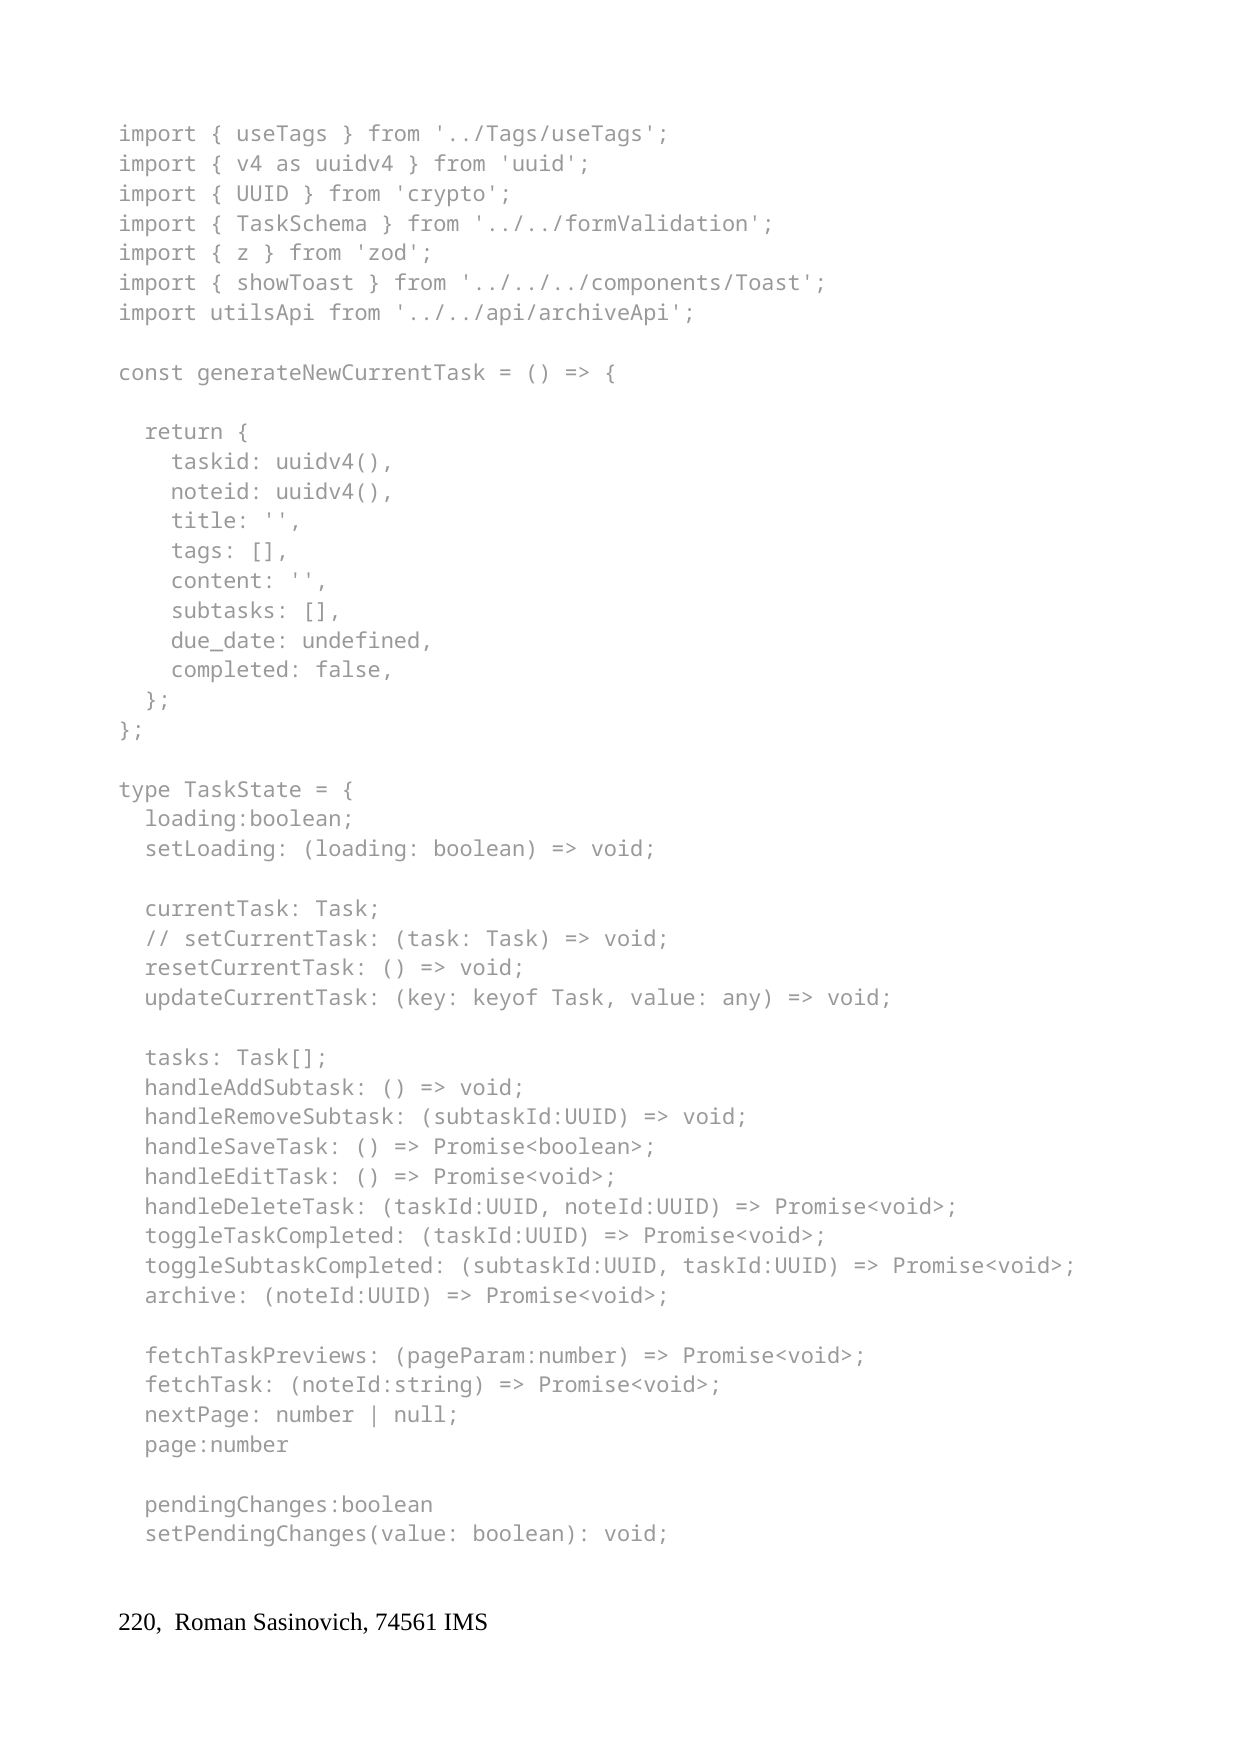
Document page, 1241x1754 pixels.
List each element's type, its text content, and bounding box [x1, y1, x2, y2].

text handleSaveTask: () => Promise<boolean>; [118, 1131, 1122, 1161]
text const generateNewCurrentTask = () => { [118, 356, 1122, 386]
text content: '', [118, 565, 1122, 595]
text toggleTaskCompleted: (taskId:UUID) => Promise<void>; [118, 1220, 1122, 1250]
text type TaskState = { [118, 773, 1122, 803]
text setPendingChanges(value: boolean): void; [118, 1518, 1122, 1548]
text import { z } from 'zod'; [118, 237, 1122, 267]
text import { TaskSchema } from '../../formValidation'; [118, 207, 1122, 237]
text noteid: uuidv4(), [118, 476, 1122, 505]
text completed: false, [118, 654, 1122, 684]
text }; [118, 714, 1122, 744]
text handleDeleteTask: (taskId:UUID, noteId:UUID) => Promise<void>; [118, 1191, 1122, 1220]
text archive: (noteId:UUID) => Promise<void>; [118, 1280, 1122, 1310]
text subtasks: [], [118, 595, 1122, 624]
text handleAddSubtask: () => void; [118, 1071, 1122, 1101]
text import utilsApi from '../../api/archiveApi'; [118, 297, 1122, 327]
text taskid: uuidv4(), [118, 446, 1122, 476]
text setLoading: (loading: boolean) => void; [118, 833, 1122, 863]
text title: '', [118, 505, 1122, 535]
text nextPage: number | null; [118, 1399, 1122, 1429]
text pendingChanges:boolean [118, 1488, 1122, 1518]
text resetCurrentTask: () => void; [118, 952, 1122, 982]
text due_date: undefined, [118, 624, 1122, 654]
text toggleSubtaskCompleted: (subtaskId:UUID, taskId:UUID) => Promise<void>; [118, 1250, 1122, 1280]
text import { UUID } from 'crypto'; [118, 178, 1122, 207]
text }; [118, 684, 1122, 714]
text currentTask: Task; [118, 893, 1122, 922]
text handleRemoveSubtask: (subtaskId:UUID) => void; [118, 1101, 1122, 1131]
text updateCurrentTask: (key: keyof Task, value: any) => void; [118, 982, 1122, 1012]
text // setCurrentTask: (task: Task) => void; [118, 922, 1122, 952]
text page:number [118, 1429, 1122, 1459]
text import { useTags } from '../Tags/useTags'; [118, 118, 1122, 148]
text handleEditTask: () => Promise<void>; [118, 1161, 1122, 1191]
text fetchTask: (noteId:string) => Promise<void>; [118, 1369, 1122, 1399]
text fetchTaskPreviews: (pageParam:number) => Promise<void>; [118, 1339, 1122, 1369]
text tags: [], [118, 535, 1122, 565]
text tasks: Task[]; [118, 1042, 1122, 1071]
text import { v4 as uuidv4 } from 'uuid'; [118, 148, 1122, 178]
text return { [118, 416, 1122, 446]
text loading:boolean; [118, 803, 1122, 833]
text import { showToast } from '../../../components/Toast'; [118, 267, 1122, 297]
